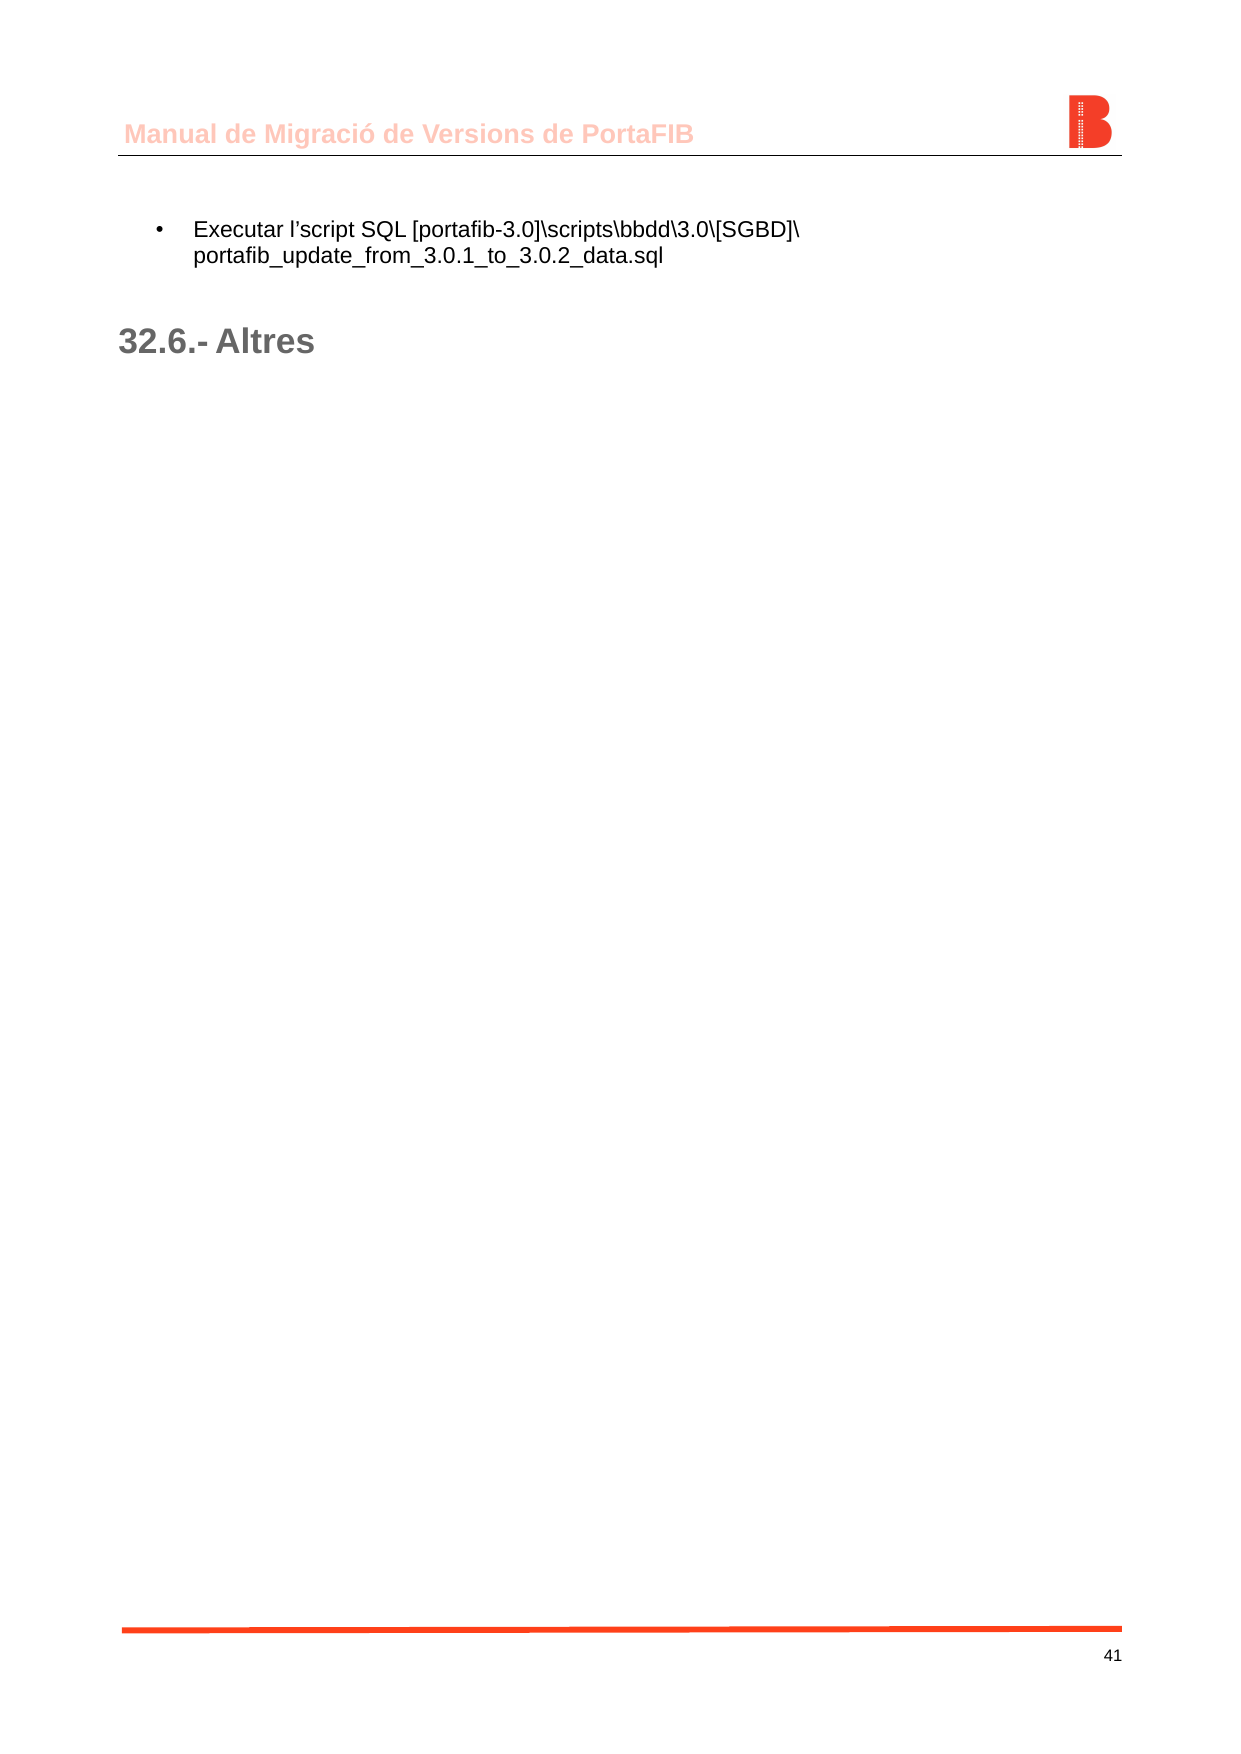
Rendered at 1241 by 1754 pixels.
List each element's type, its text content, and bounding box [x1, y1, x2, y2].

picture [1063, 94, 1117, 150]
list Executar l’script SQL [portafib-3.0]\scripts\bbdd\3.0\[SGBD]\portafib_update_from_3.0.1_to_3.0.2_data.sql [156, 216, 1122, 268]
subtitle Altres [118, 320, 1122, 361]
